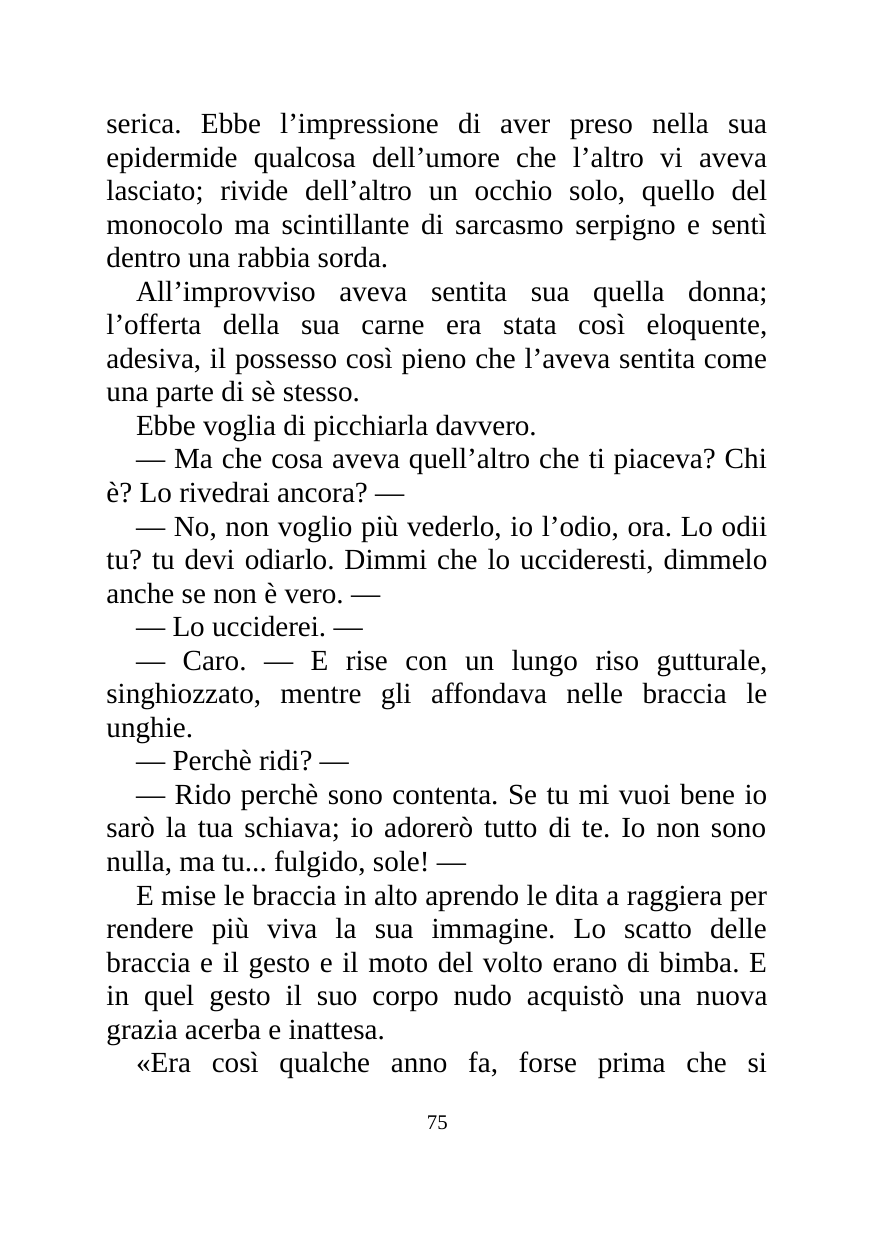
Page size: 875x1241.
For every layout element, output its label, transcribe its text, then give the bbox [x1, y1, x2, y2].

text — No, non voglio più vederlo, io l’odio, ora. Lo odii tu? tu devi odiarlo. Dimmi che lo uccideresti, dimmelo anche se non è vero. — [106, 509, 768, 609]
text — Perchè ridi? — [106, 743, 768, 777]
text All’improvviso aveva sentita sua quella donna; l’offerta della sua carne era stata così eloquente, adesiva, il possesso così pieno che l’aveva sentita come una parte di sè stesso. [106, 274, 768, 408]
text — Rido perchè sono contenta. Se tu mi vuoi bene io sarò la tua schiava; io adorerò tutto di te. Io non sono nulla, ma tu... fulgido, sole! — [106, 777, 768, 878]
text — Ma che cosa aveva quell’altro che ti piaceva? Chi è? Lo rivedrai ancora? — [106, 442, 768, 509]
text Ebbe voglia di picchiarla davvero. [106, 408, 768, 442]
text — Caro. — E rise con un lungo riso gutturale, singhiozzato, mentre gli affondava nelle braccia le unghie. [106, 643, 768, 743]
text serica. Ebbe l’impressione di aver preso nella sua epidermide qualcosa dell’umore che l’altro vi aveva lasciato; rivide dell’altro un occhio solo, quello del monocolo ma scintillante di sarcasmo serpigno e sentì dentro una rabbia sorda. [106, 106, 768, 274]
text — Lo ucciderei. — [106, 609, 768, 643]
text «Era così qualche anno fa, forse prima che si [106, 1045, 768, 1079]
text E mise le braccia in alto aprendo le dita a raggiera per rendere più viva la sua immagine. Lo scatto delle braccia e il gesto e il moto del volto erano di bimba. E in quel gesto il suo corpo nudo acquistò una nuova grazia acerba e inattesa. [106, 878, 768, 1045]
